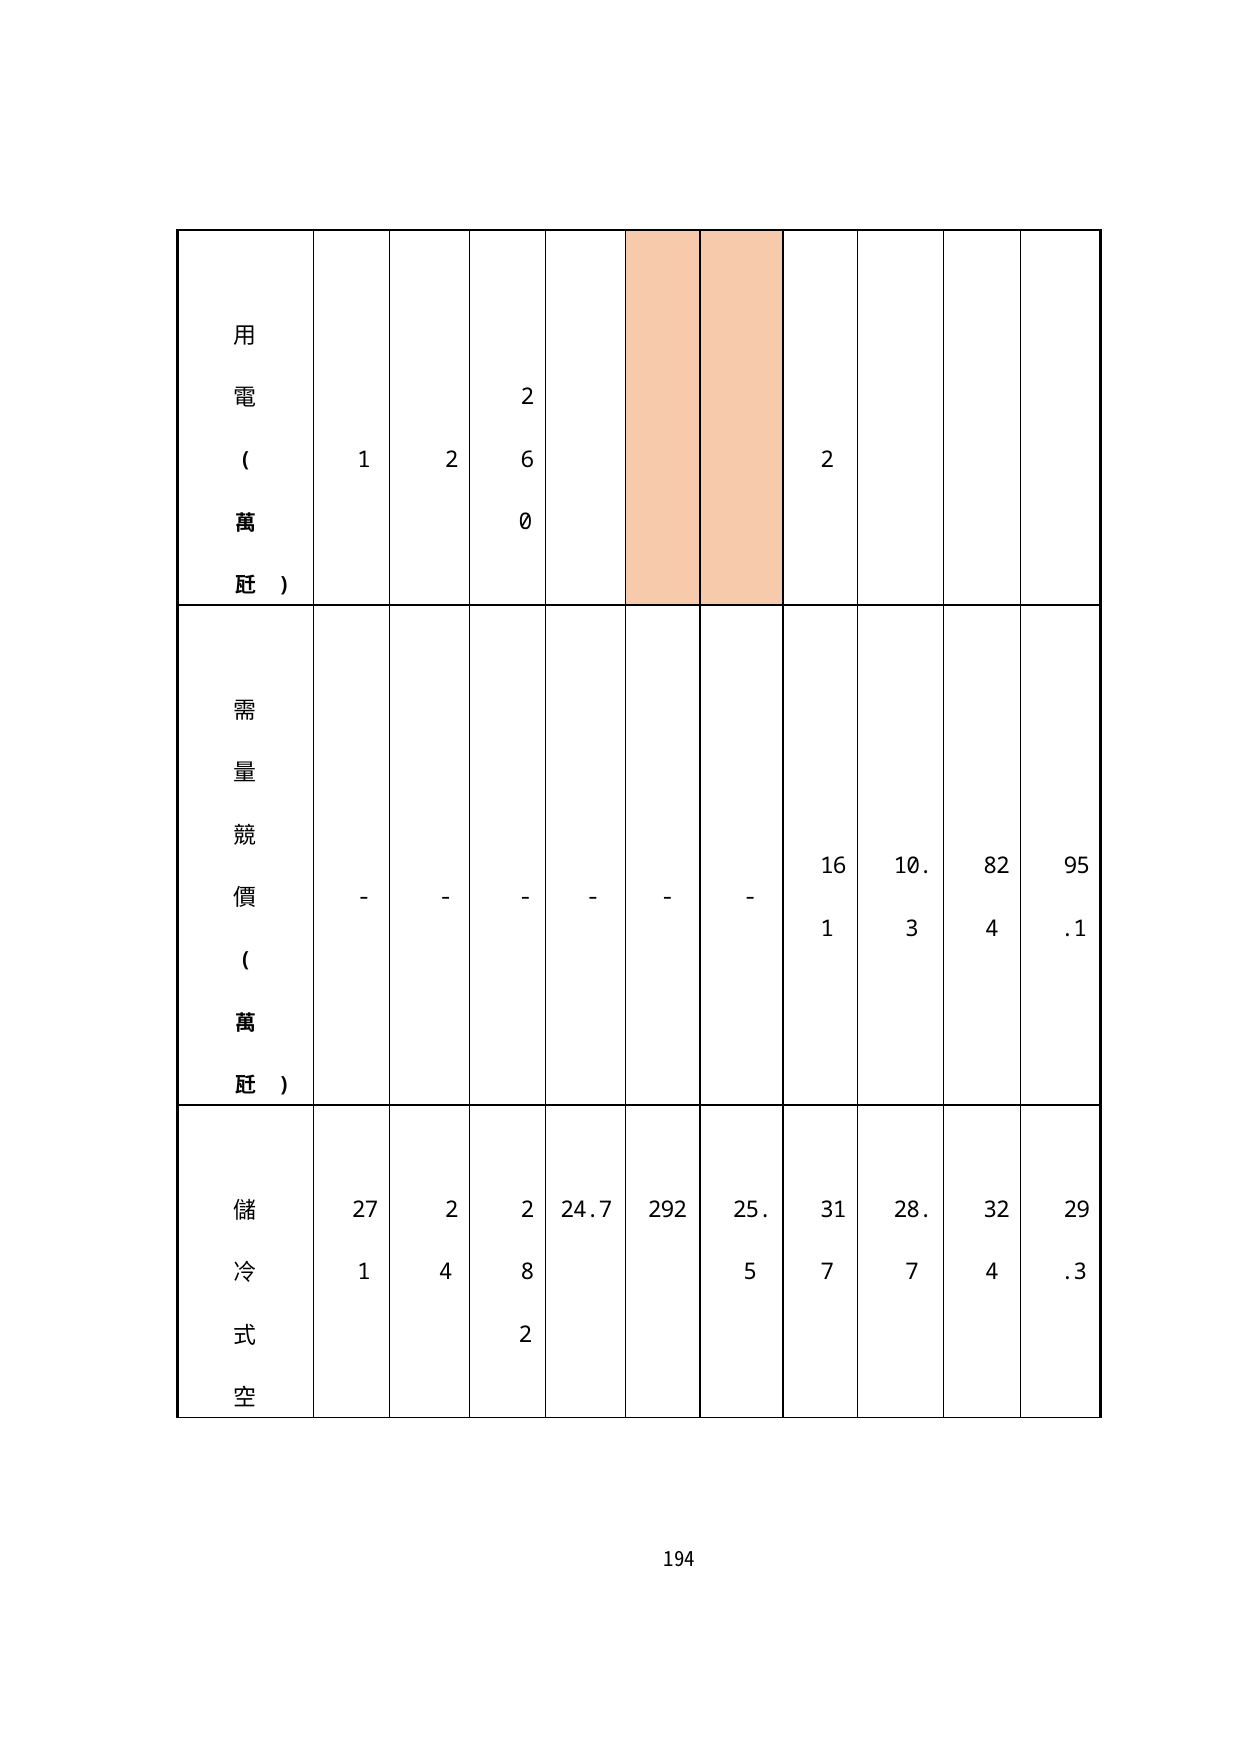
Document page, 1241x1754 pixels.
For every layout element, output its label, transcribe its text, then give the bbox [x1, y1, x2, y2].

table_cell - [626, 606, 699, 1104]
table_cell - [314, 606, 389, 1104]
table_cell [626, 231, 699, 604]
table_cell 324 [944, 1106, 1020, 1417]
table_cell 271 [314, 1106, 389, 1417]
table_cell 1 [314, 231, 389, 604]
table_cell 10.3 [858, 606, 943, 1104]
table_cell - [390, 606, 469, 1104]
table_cell 2 [390, 231, 469, 604]
table_cell - [470, 606, 545, 1104]
table_cell 95.1 [1021, 606, 1099, 1104]
table_cell [546, 231, 625, 604]
table_cell - [701, 606, 782, 1104]
table_cell [701, 231, 782, 604]
table_cell [1021, 231, 1099, 604]
table_cell 需量競價 (萬瓩) [179, 606, 313, 1104]
table_cell 25.5 [701, 1106, 782, 1417]
table_cell 282 [470, 1106, 545, 1417]
table_cell 2 [784, 231, 857, 604]
table_cell - [546, 606, 625, 1104]
table_cell 260 [470, 231, 545, 604]
table_cell 儲冷式空 [179, 1106, 313, 1417]
table_cell 24 [390, 1106, 469, 1417]
table_cell 317 [784, 1106, 857, 1417]
table_cell 292 [626, 1106, 699, 1417]
table_cell 用電 (萬瓩) [179, 231, 313, 604]
table_cell 24.7 [546, 1106, 625, 1417]
table_cell 824 [944, 606, 1020, 1104]
table_cell [858, 231, 943, 604]
table_cell 29.3 [1021, 1106, 1099, 1417]
table_cell [944, 231, 1020, 604]
table_cell 161 [784, 606, 857, 1104]
table_cell 28.7 [858, 1106, 943, 1417]
